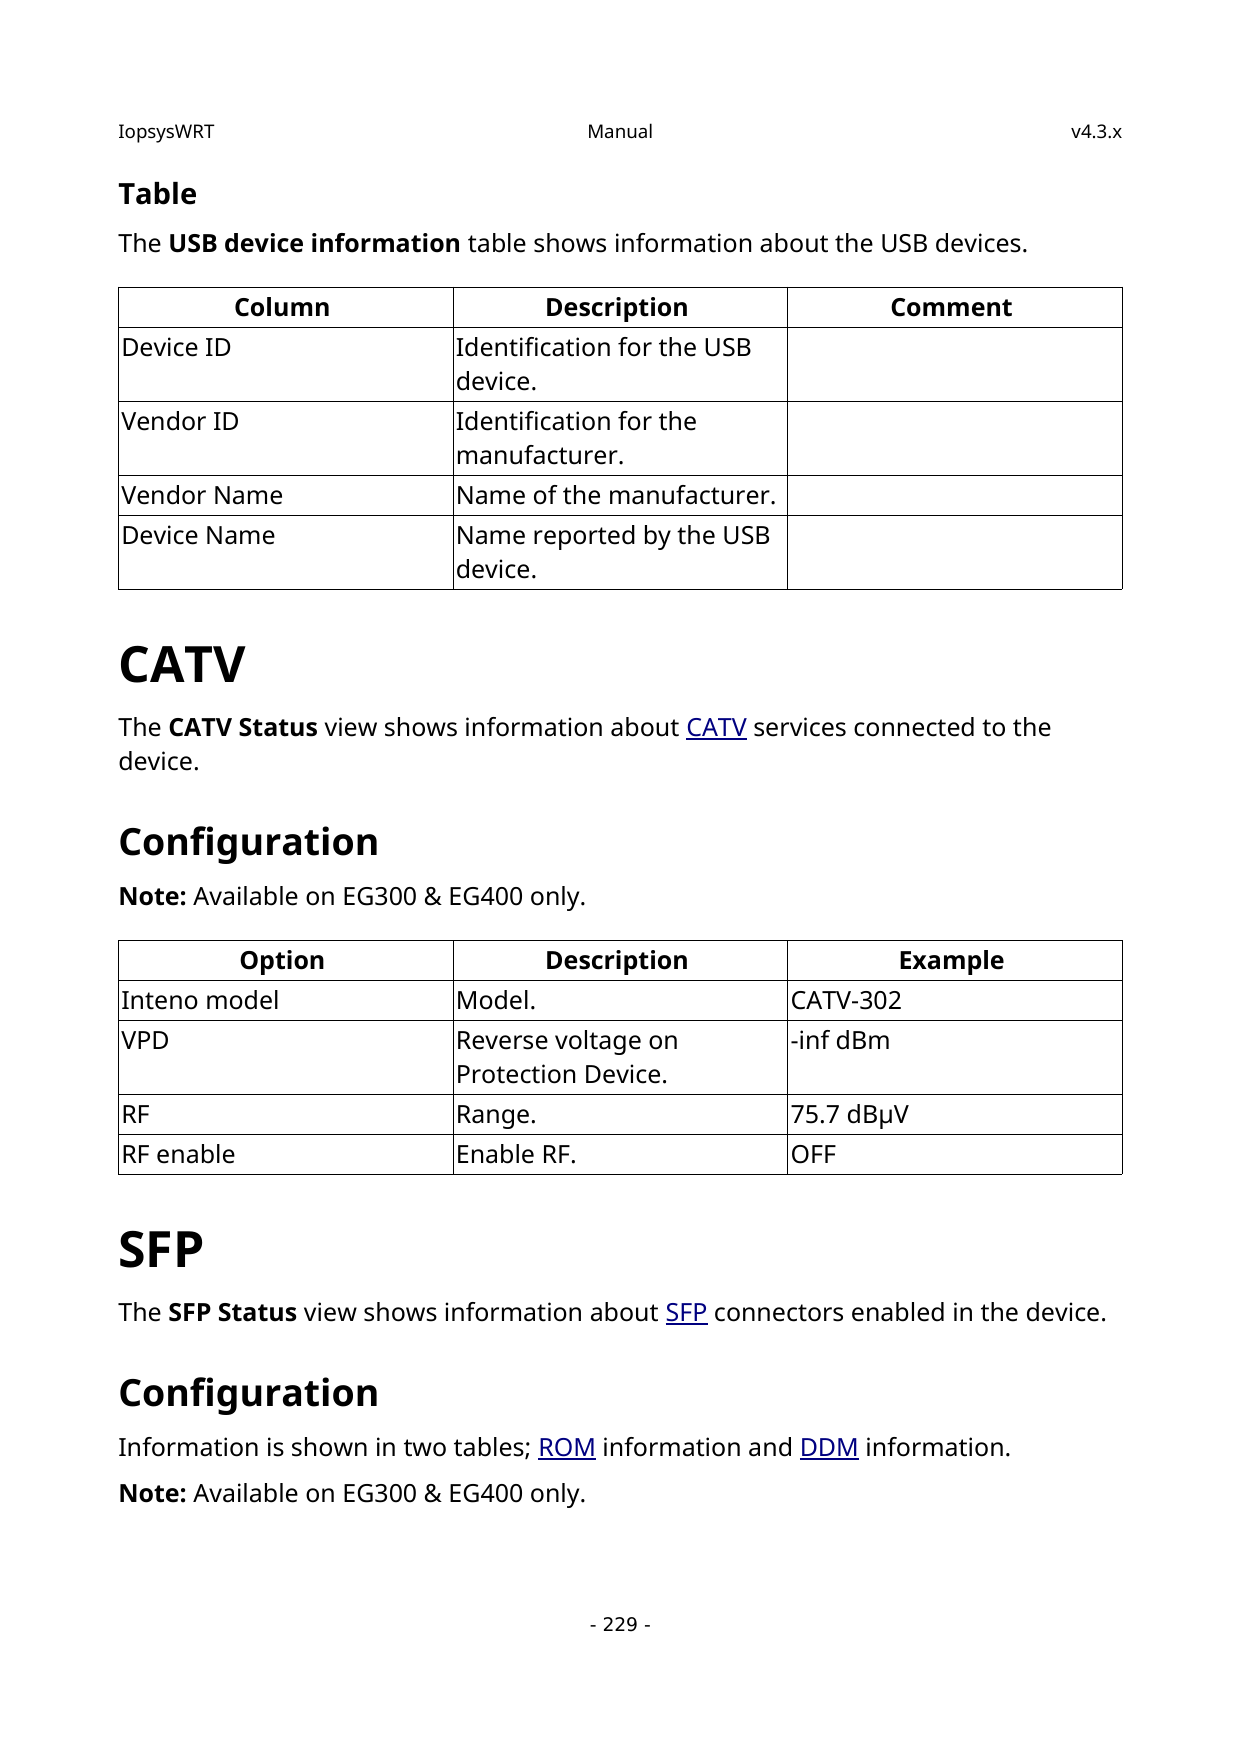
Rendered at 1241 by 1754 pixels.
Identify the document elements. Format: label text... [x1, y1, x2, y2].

subtitle Configuration [118, 815, 1122, 866]
text The USB device information table shows information about the USB devices. [118, 225, 1122, 259]
table_cell Device Name [119, 516, 453, 589]
table_cell 75.7 dBµV [788, 1095, 1122, 1134]
text The SFP Status view shows information about SFP connectors enabled in the device. [118, 1294, 1122, 1328]
table_cell OFF [788, 1135, 1122, 1174]
text Information is shown in two tables; ROM information and DDM information. [118, 1429, 1122, 1464]
table_cell Device ID [119, 328, 453, 401]
table_cell Identification for the USB device. [454, 328, 787, 401]
table_cell Identification for the manufacturer. [454, 402, 787, 475]
text Note: Available on EG300 & EG400 only. [118, 878, 1122, 913]
text The CATV Status view shows information about CATV services connected to the device. [118, 709, 1122, 777]
table_cell Reverse voltage on Protection Device. [454, 1021, 787, 1094]
table_header Description [454, 288, 787, 327]
table_cell [788, 476, 1122, 515]
subtitle CATV [118, 629, 1122, 697]
table_cell Inteno model [119, 981, 453, 1020]
table_header Comment [788, 288, 1122, 327]
table_cell Range. [454, 1095, 787, 1134]
table_cell [788, 328, 1122, 401]
table_cell VPD [119, 1021, 453, 1094]
table_cell [788, 402, 1122, 475]
table_header Description [454, 941, 787, 980]
table_cell Vendor ID [119, 402, 453, 475]
table_cell -inf dBm [788, 1021, 1122, 1094]
table_cell CATV-302 [788, 981, 1122, 1020]
table_header Example [788, 941, 1122, 980]
table_header Option [119, 941, 453, 980]
table_cell Name of the manufacturer. [454, 476, 787, 515]
table_header Column [119, 288, 453, 327]
table_cell Name reported by the USB device. [454, 516, 787, 589]
table_cell RF [119, 1095, 453, 1134]
table_cell [788, 516, 1122, 589]
table_cell Vendor Name [119, 476, 453, 515]
subtitle Table [118, 173, 1122, 213]
subtitle Configuration [118, 1366, 1122, 1417]
table_cell Enable RF. [454, 1135, 787, 1174]
table_cell Model. [454, 981, 787, 1020]
text Note: Available on EG300 & EG400 only. [118, 1476, 1122, 1510]
subtitle SFP [118, 1214, 1122, 1282]
table_cell RF enable [119, 1135, 453, 1174]
